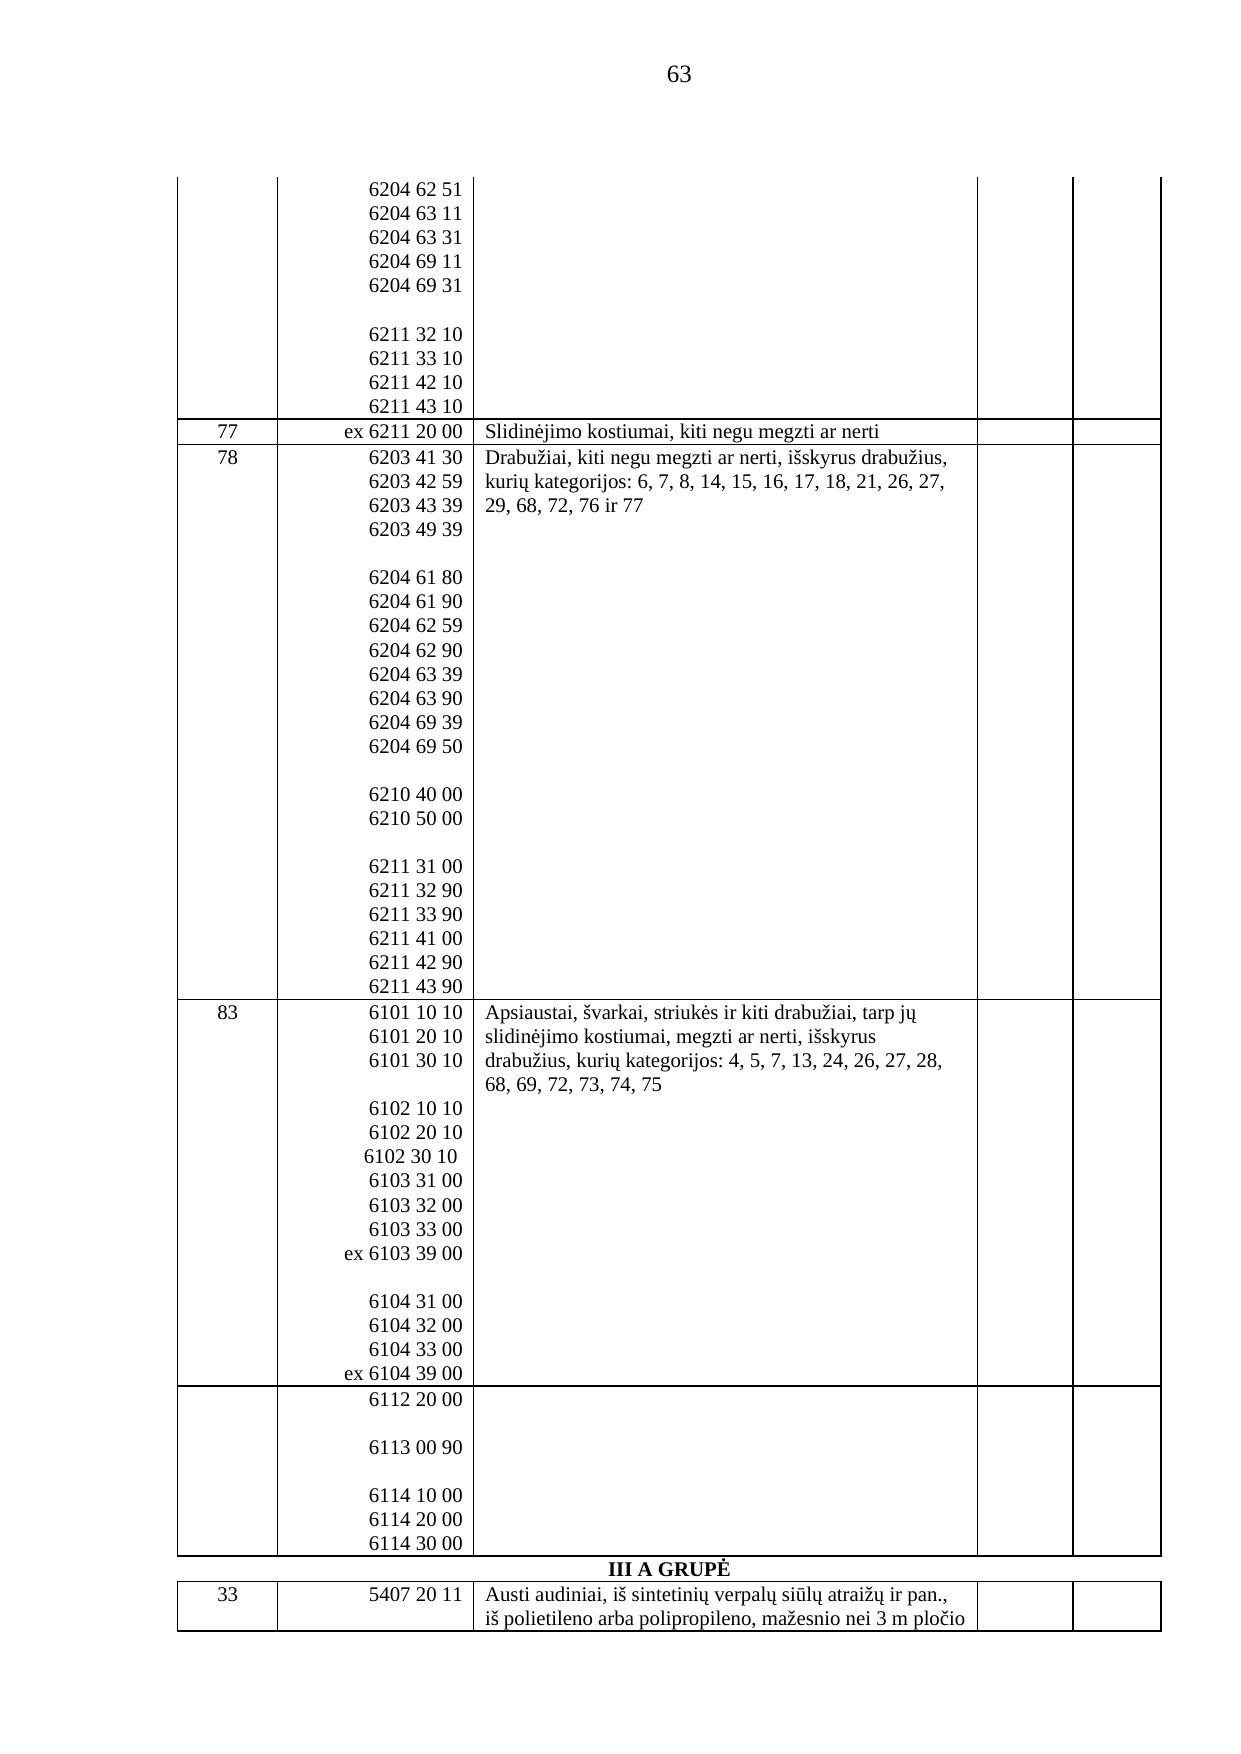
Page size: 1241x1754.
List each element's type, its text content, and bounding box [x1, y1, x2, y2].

table_cell [474, 541, 977, 758]
table_cell [1074, 420, 1160, 443]
table_cell [474, 1096, 977, 1289]
table_cell [1176, 298, 1181, 418]
table_cell 6211 31 00 6211 32 90 6211 33 90 6211 41 00 6211 42 90 6211 43 90 [278, 830, 473, 998]
table_cell 83 [178, 1000, 277, 1096]
table_cell 6204 62 51 6204 63 11 6204 63 31 6204 69 11 6204 69 31 [278, 177, 473, 297]
table_cell [978, 1000, 1072, 1096]
table_cell [1162, 1459, 1176, 1555]
table_cell [1176, 1289, 1181, 1385]
table_cell [978, 830, 1072, 998]
table_cell [474, 1459, 977, 1555]
table_cell 6210 40 00 6210 50 00 [278, 758, 473, 830]
table_cell [1176, 418, 1181, 443]
table_cell 33 [178, 1582, 277, 1630]
table_cell [1074, 1387, 1160, 1459]
table_cell 6204 61 80 6204 61 90 6204 62 59 6204 62 90 6204 63 39 6204 63 90 6204 69 39 6204 69 50 [278, 541, 473, 758]
table_cell [1161, 1555, 1176, 1581]
table_cell [178, 758, 277, 830]
table_cell [978, 1096, 1072, 1289]
table_cell [178, 1096, 277, 1289]
table_cell [1162, 758, 1176, 830]
table_cell [978, 1459, 1072, 1555]
table_cell 6104 31 00 6104 32 00 6104 33 00 ex 6104 39 00 [278, 1289, 473, 1385]
table_cell [1074, 830, 1160, 998]
table_cell [1162, 298, 1176, 418]
table_cell [978, 1387, 1072, 1459]
table_cell [474, 1289, 977, 1385]
table_cell [1176, 830, 1181, 998]
table_cell [1074, 1096, 1160, 1289]
table_cell [978, 758, 1072, 830]
table_cell 6112 20 00 6113 00 90 [278, 1387, 473, 1459]
table_cell [1074, 1582, 1160, 1630]
table_cell 6203 41 30 6203 42 59 6203 43 39 6203 49 39 [278, 445, 473, 541]
table_cell [1176, 1555, 1181, 1581]
table_cell [1176, 1096, 1181, 1289]
table_cell [1162, 541, 1176, 758]
table_cell [978, 445, 1072, 541]
table_cell [1074, 1289, 1160, 1385]
table_cell [474, 177, 977, 297]
table_cell Apsiaustai, švarkai, striukės ir kiti drabužiai, tarp jų slidinėjimo kostiumai, megzti ar nerti, išskyrus drabužius, kurių kategorijos: 4, 5, 7, 13, 24, 26, 27, 28, 68, 69, 72, 73, 74, 75 [474, 1000, 977, 1096]
table_cell [1074, 445, 1160, 541]
table_cell ex 6211 20 00 [278, 420, 473, 443]
table_cell [1176, 177, 1181, 297]
table_cell [474, 298, 977, 418]
table_cell Austi audiniai, iš sintetinių verpalų siūlų atraižų ir pan., iš polietileno arba polipropileno, mažesnio nei 3 m pločio [474, 1582, 977, 1630]
table_cell [1074, 1000, 1160, 1096]
table_cell [978, 420, 1072, 443]
table_cell [978, 541, 1072, 758]
table_cell 78 [178, 445, 277, 541]
table_cell [178, 1459, 277, 1555]
table_cell Drabužiai, kiti negu megzti ar nerti, išskyrus drabužius, kurių kategorijos: 6, 7, 8, 14, 15, 16, 17, 18, 21, 26, 27, 29, 68, 72, 76 ir 77 [474, 445, 977, 541]
table_cell [178, 830, 277, 998]
table_cell [978, 298, 1072, 418]
table_cell [474, 1387, 977, 1459]
table_cell [178, 298, 277, 418]
table_cell [1162, 444, 1176, 541]
table_cell [1176, 541, 1181, 758]
table_cell [178, 1289, 277, 1385]
table_cell [978, 1582, 1072, 1630]
table_cell [1162, 418, 1176, 443]
table_cell [178, 541, 277, 758]
table_cell [978, 1289, 1072, 1385]
table_cell [474, 758, 977, 830]
table_cell [1162, 1289, 1176, 1385]
table_cell 6101 10 10 6101 20 10 6101 30 10 [278, 1000, 473, 1096]
table_cell Slidinėjimo kostiumai, kiti negu megzti ar nerti [474, 420, 977, 443]
table_cell [1162, 1385, 1176, 1459]
table_cell [1176, 999, 1181, 1096]
table_cell [1162, 999, 1176, 1096]
table_cell [1074, 177, 1160, 297]
table_cell [978, 177, 1072, 297]
table_cell 6102 10 10 6102 20 10 6102 30 10 6103 31 00 6103 32 00 6103 33 00 ex 6103 39 00 [278, 1096, 473, 1289]
table_cell [474, 830, 977, 998]
table_cell [1176, 1459, 1181, 1555]
table_cell [1162, 1581, 1176, 1630]
table_cell 6211 32 10 6211 33 10 6211 42 10 6211 43 10 [278, 298, 473, 418]
table_cell [1074, 298, 1160, 418]
table_cell III A GRUPĖ [177, 1557, 1161, 1581]
table_cell [1162, 830, 1176, 998]
table_cell 77 [178, 420, 277, 443]
table_cell [1176, 1385, 1181, 1459]
table_cell 5407 20 11 [278, 1582, 473, 1630]
table_cell [1074, 758, 1160, 830]
table_cell [1162, 177, 1176, 297]
table_cell 6114 10 00 6114 20 00 6114 30 00 [278, 1459, 473, 1555]
table_cell [178, 177, 277, 297]
table_cell [1074, 1459, 1160, 1555]
table_cell [1074, 541, 1160, 758]
table_cell [1176, 1581, 1181, 1630]
table_cell [1162, 1096, 1176, 1289]
table_cell [178, 1387, 277, 1459]
table_cell [1176, 444, 1181, 541]
table_cell [1176, 758, 1181, 830]
